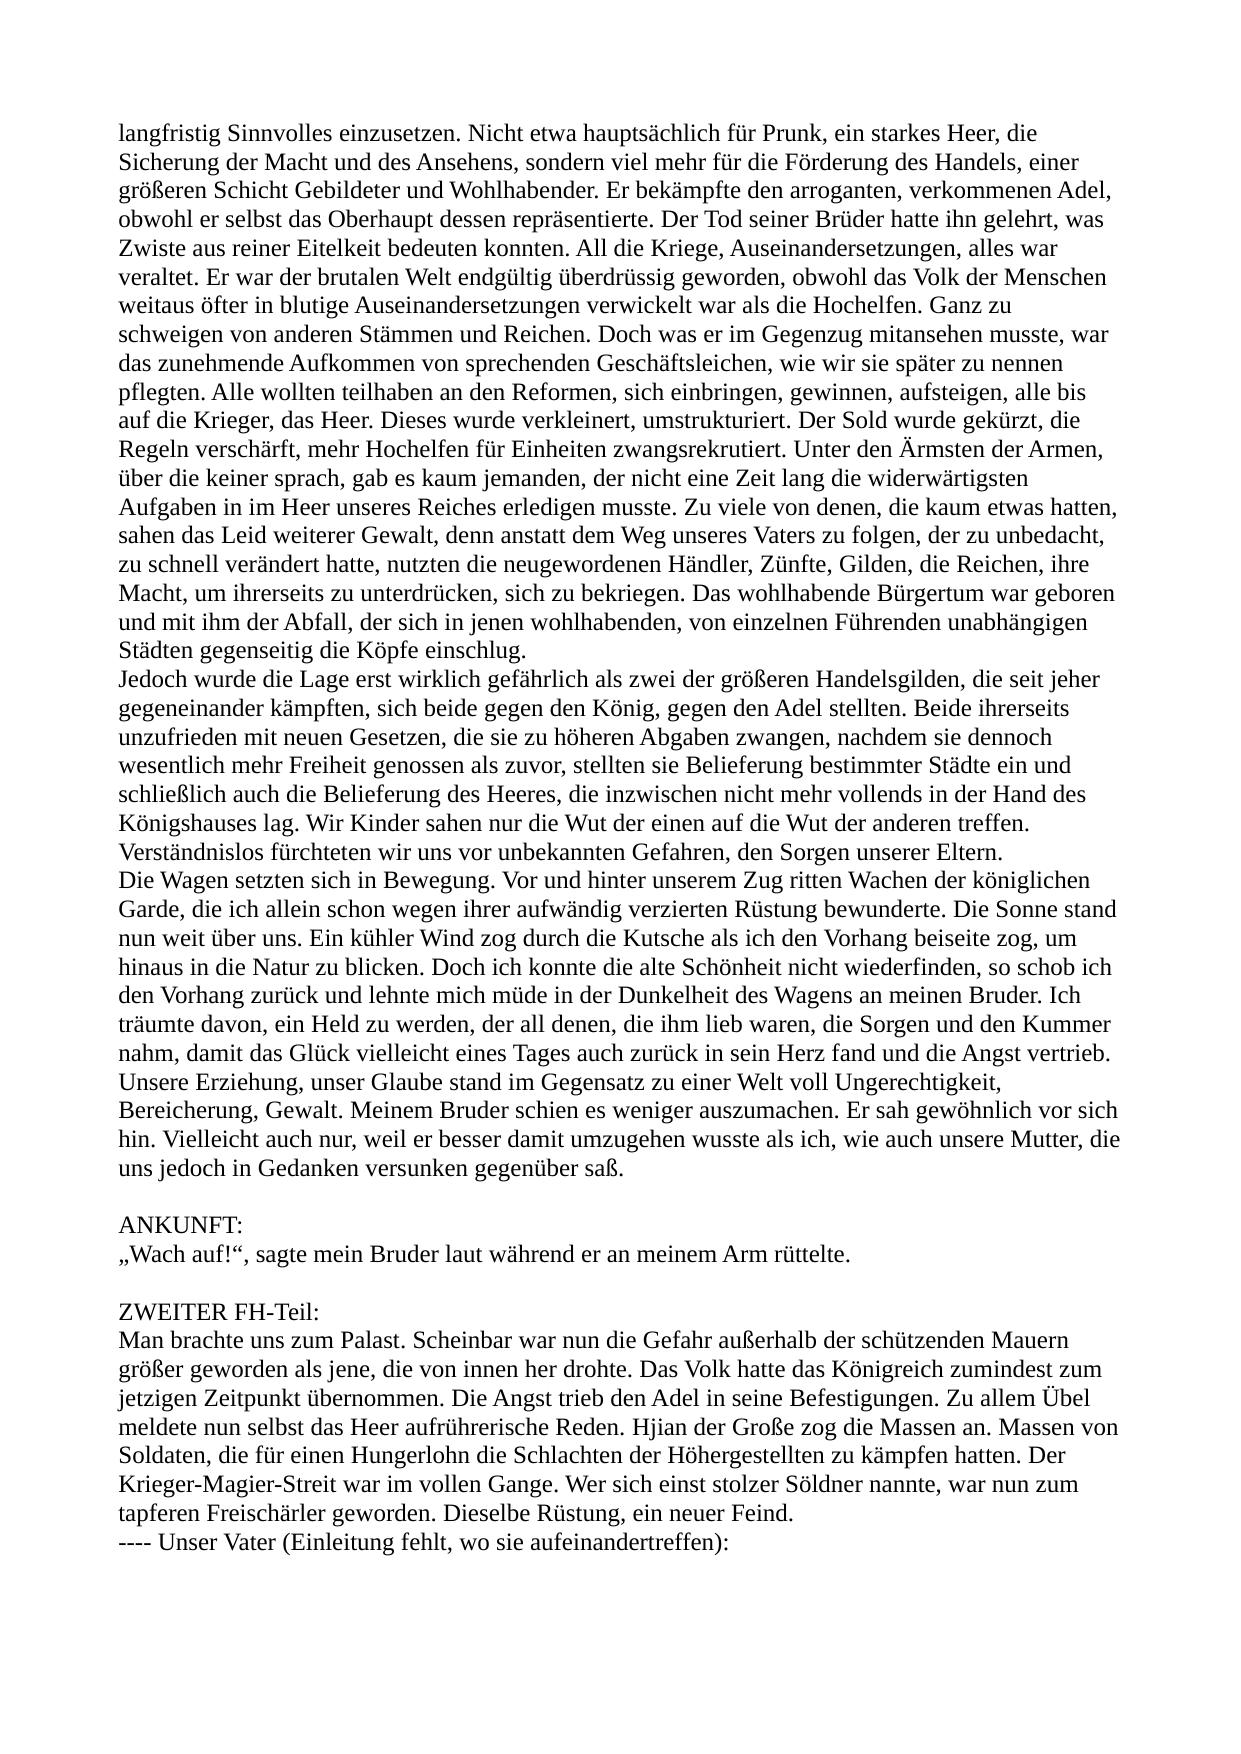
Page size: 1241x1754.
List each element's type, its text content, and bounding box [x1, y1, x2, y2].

text ANKUNFT: [118, 1211, 1122, 1239]
text ---- Unser Vater (Einleitung fehlt, wo sie aufeinandertreffen): [118, 1527, 1122, 1556]
text Man brachte uns zum Palast. Scheinbar war nun die Gefahr außerhalb der schützenden Mauern größer geworden als jene, die von innen her drohte. Das Volk hatte das Königreich zumindest zum jetzigen Zeitpunkt übernommen. Die Angst trieb den Adel in seine Befestigungen. Zu allem Übel meldete nun selbst das Heer aufrührerische Reden. Hjian der Große zog die Massen an. Massen von Soldaten, die für einen Hungerlohn die Schlachten der Höhergestellten zu kämpfen hatten. Der Krieger-Magier-Streit war im vollen Gange. Wer sich einst stolzer Söldner nannte, war nun zum tapferen Freischärler geworden. Dieselbe Rüstung, ein neuer Feind. [118, 1326, 1122, 1527]
text langfristig Sinnvolles einzusetzen. Nicht etwa hauptsächlich für Prunk, ein starkes Heer, die Sicherung der Macht und des Ansehens, sondern viel mehr für die Förderung des Handels, einer größeren Schicht Gebildeter und Wohlhabender. Er bekämpfte den arroganten, verkommenen Adel, obwohl er selbst das Oberhaupt dessen repräsentierte. Der Tod seiner Brüder hatte ihn gelehrt, was Zwiste aus reiner Eitelkeit bedeuten konnten. All die Kriege, Auseinandersetzungen, alles war veraltet. Er war der brutalen Welt endgültig überdrüssig geworden, obwohl das Volk der Menschen weitaus öfter in blutige Auseinandersetzungen verwickelt war als die Hochelfen. Ganz zu schweigen von anderen Stämmen und Reichen. Doch was er im Gegenzug mitansehen musste, war das zunehmende Aufkommen von sprechenden Geschäftsleichen, wie wir sie später zu nennen pflegten. Alle wollten teilhaben an den Reformen, sich einbringen, gewinnen, aufsteigen, alle bis auf die Krieger, das Heer. Dieses wurde verkleinert, umstrukturiert. Der Sold wurde gekürzt, die Regeln verschärft, mehr Hochelfen für Einheiten zwangsrekrutiert. Unter den Ärmsten der Armen, über die keiner sprach, gab es kaum jemanden, der nicht eine Zeit lang die widerwärtigsten Aufgaben in im Heer unseres Reiches erledigen musste. Zu viele von denen, die kaum etwas hatten, sahen das Leid weiterer Gewalt, denn anstatt dem Weg unseres Vaters zu folgen, der zu unbedacht, zu schnell verändert hatte, nutzten die neugewordenen Händler, Zünfte, Gilden, die Reichen, ihre Macht, um ihrerseits zu unterdrücken, sich zu bekriegen. Das wohlhabende Bürgertum war geboren und mit ihm der Abfall, der sich in jenen wohlhabenden, von einzelnen Führenden unabhängigen Städten gegenseitig die Köpfe einschlug. [118, 118, 1122, 664]
text „Wach auf!“, sagte mein Bruder laut während er an meinem Arm rüttelte. [118, 1239, 1122, 1268]
text ZWEITER FH-Teil: [118, 1297, 1122, 1326]
text Jedoch wurde die Lage erst wirklich gefährlich als zwei der größeren Handelsgilden, die seit jeher gegeneinander kämpften, sich beide gegen den König, gegen den Adel stellten. Beide ihrerseits unzufrieden mit neuen Gesetzen, die sie zu höheren Abgaben zwangen, nachdem sie dennoch wesentlich mehr Freiheit genossen als zuvor, stellten sie Belieferung bestimmter Städte ein und schließlich auch die Belieferung des Heeres, die inzwischen nicht mehr vollends in der Hand des Königshauses lag. Wir Kinder sahen nur die Wut der einen auf die Wut der anderen treffen. Verständnislos fürchteten wir uns vor unbekannten Gefahren, den Sorgen unserer Eltern. [118, 664, 1122, 866]
text Die Wagen setzten sich in Bewegung. Vor und hinter unserem Zug ritten Wachen der königlichen Garde, die ich allein schon wegen ihrer aufwändig verzierten Rüstung bewunderte. Die Sonne stand nun weit über uns. Ein kühler Wind zog durch die Kutsche als ich den Vorhang beiseite zog, um hinaus in die Natur zu blicken. Doch ich konnte die alte Schönheit nicht wiederfinden, so schob ich den Vorhang zurück und lehnte mich müde in der Dunkelheit des Wagens an meinen Bruder. Ich träumte davon, ein Held zu werden, der all denen, die ihm lieb waren, die Sorgen und den Kummer nahm, damit das Glück vielleicht eines Tages auch zurück in sein Herz fand und die Angst vertrieb. Unsere Erziehung, unser Glaube stand im Gegensatz zu einer Welt voll Ungerechtigkeit, Bereicherung, Gewalt. Meinem Bruder schien es weniger auszumachen. Er sah gewöhnlich vor sich hin. Vielleicht auch nur, weil er besser damit umzugehen wusste als ich, wie auch unsere Mutter, die uns jedoch in Gedanken versunken gegenüber saß. [118, 866, 1122, 1182]
